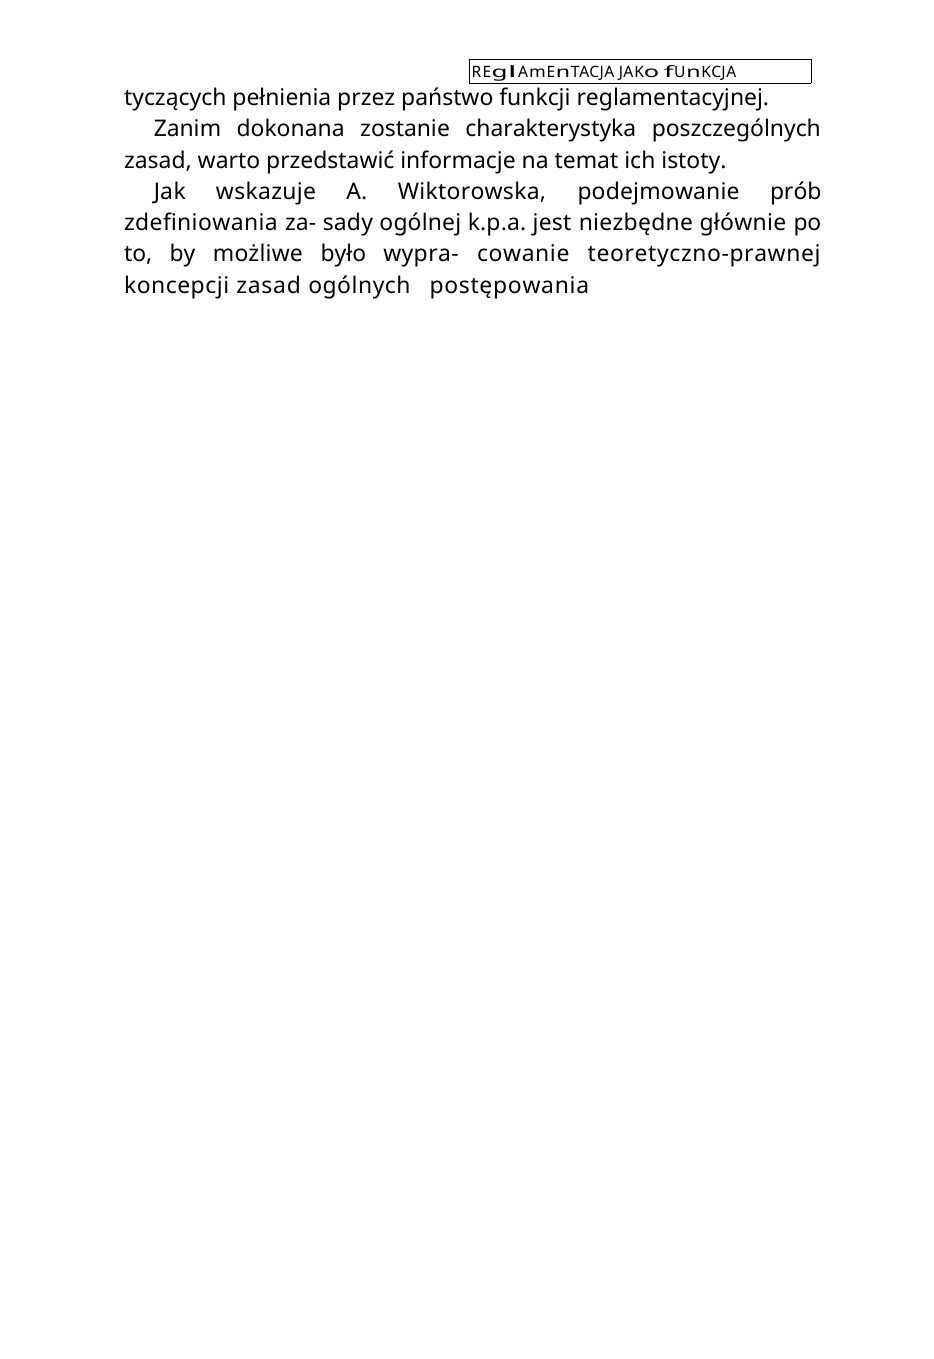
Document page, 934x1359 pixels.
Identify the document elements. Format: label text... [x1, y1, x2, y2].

text Zanim dokonana zostanie charakterystyka poszczególnych zasad, warto przedstawić informacje na temat ich istoty. [124, 112, 821, 175]
text Jak wskazuje A. Wiktorowska, podejmowanie prób zdefiniowania za- sady ogólnej k.p.a. jest niezbędne głównie po to, by możliwe było wypra- cowanie teoretyczno-prawnej koncepcji zasad ogólnych postępowania [124, 175, 821, 300]
text tyczących pełnienia przez państwo funkcji reglamentacyjnej. [124, 81, 898, 112]
